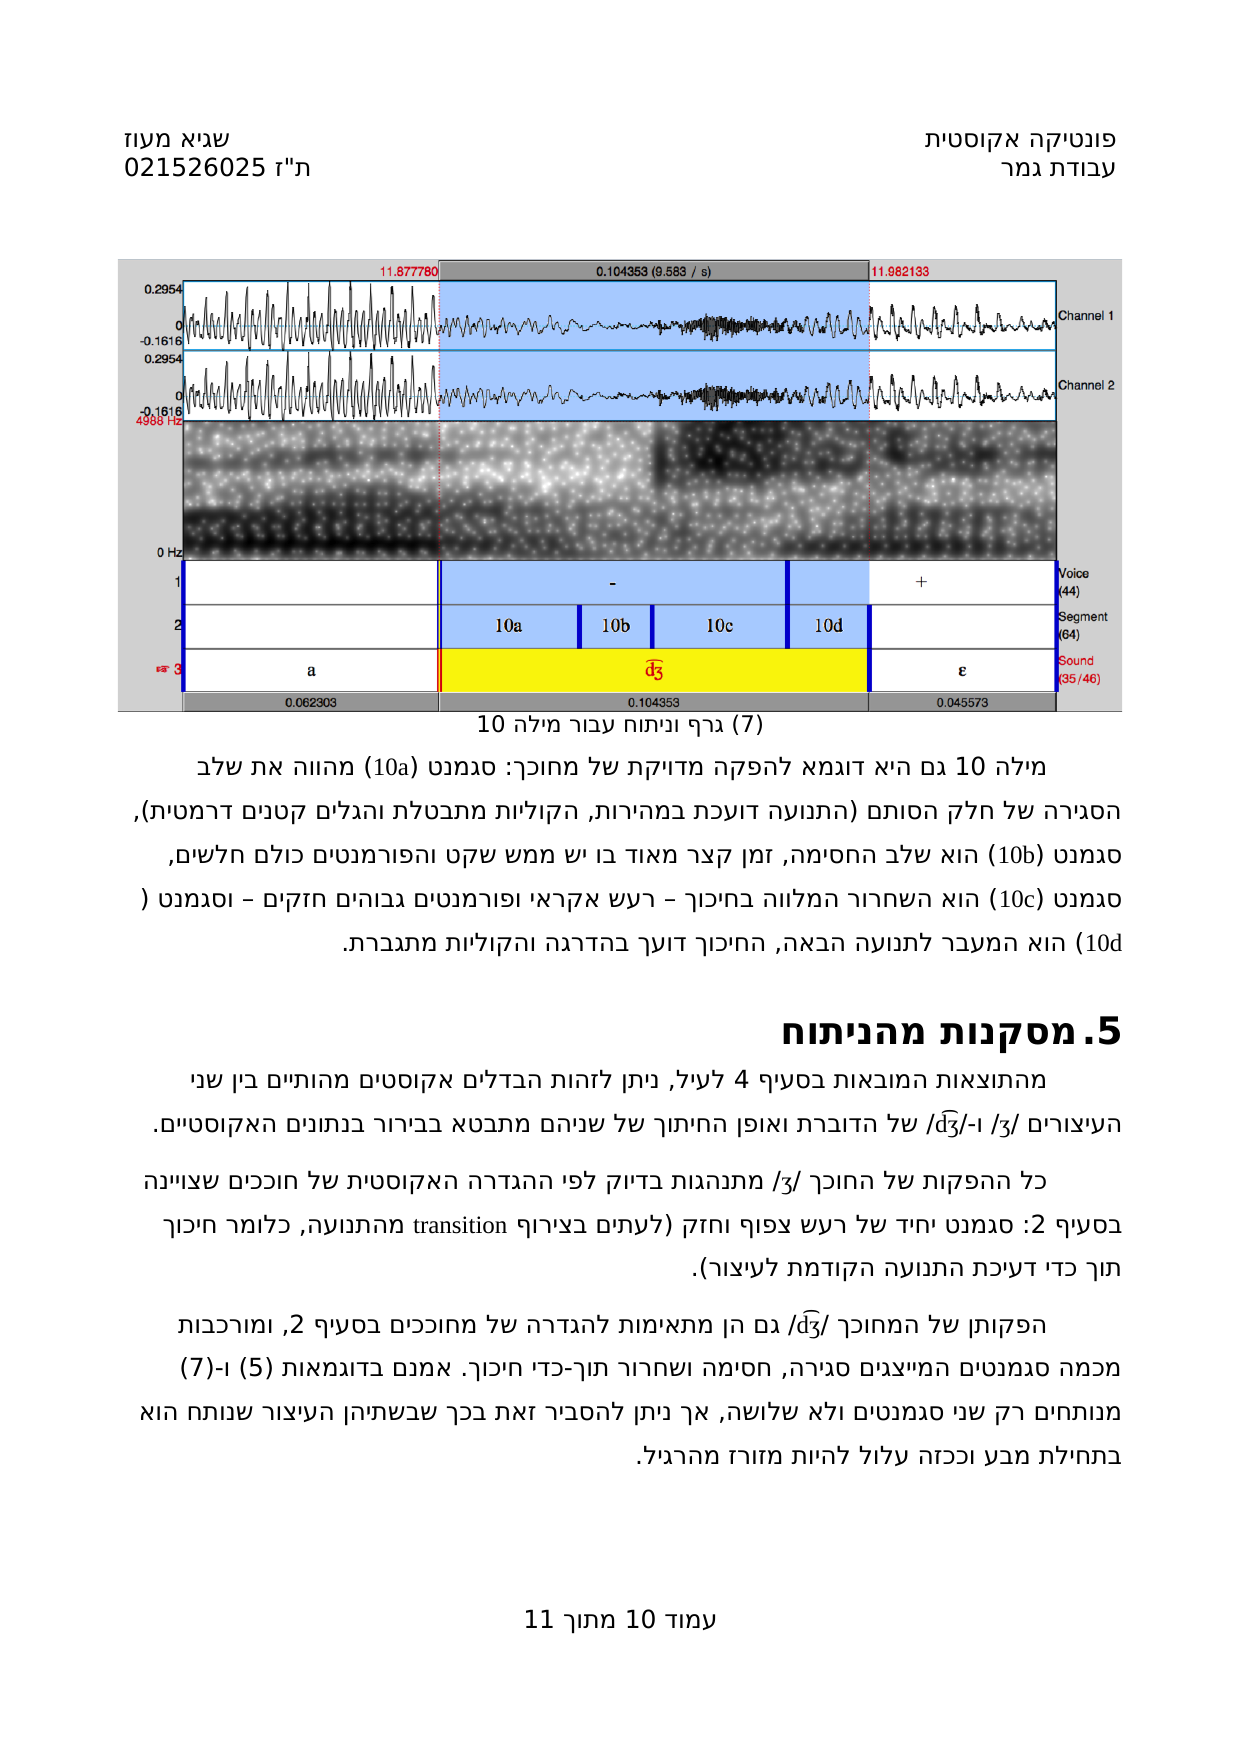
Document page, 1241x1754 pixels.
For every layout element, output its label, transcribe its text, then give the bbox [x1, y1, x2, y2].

text כל ההפקות של החוכך /ʒ/ מתנהגות בדיוק לפי ההגדרה האקוסטית של חוככים שצויינה בסעיף 2: סגמנט יחיד של רעש צפוף וחזק (לעתים בצירוף transition מהתנועה, כלומר חיכוך תוך כדי דעיכת התנועה הקודמת לעיצור). [118, 1166, 1122, 1283]
picture [117, 259, 1123, 712]
subtitle מסקנות מהניתוח [118, 1009, 1122, 1053]
text (7) גרף וניתוח עבור מילה 10 [118, 712, 1122, 738]
text [118, 247, 1122, 259]
text מילה 10 גם היא דוגמא להפקה מדויקת של מחוכך: סגמנט (10a) מהווה את שלב הסגירה של חלק הסותם (התנועה דועכת במהירות, הקוליות מתבטלת והגלים קטנים דרמטית), סגמנט (10b) הוא שלב החסימה, זמן קצר מאוד בו יש ממש שקט והפורמנטים כולם חלשים, סגמנט (10c) הוא השחרור המלווה בחיכוך – רעש אקראי ופורמנטים גבוהים חזקים – וסגמנט (10d) הוא המעבר לתנועה הבאה, החיכוך דועך בהדרגה והקוליות מתגברת. [118, 738, 1122, 957]
text מהתוצאות המובאות בסעיף 4 לעיל, ניתן לזהות הבדלים אקוסטים מהותיים בין שני העיצורים /ʒ/ ו-/d͡ʒ/ של הדוברת ואופן החיתוך של שניהם מתבטא בבירור בנתונים האקוסטיים. [118, 1066, 1122, 1139]
text הפקותן של המחוכך /d͡ʒ/ גם הן מתאימות להגדרה של מחוככים בסעיף 2, ומורכבות מכמה סגמנטים המייצגים סגירה, חסימה ושחרור תוך-כדי חיכוך. אמנם בדוגמאות (5) ו-(7) מנותחים רק שני סגמנטים ולא שלושה, אך ניתן להסביר זאת בכך שבשתיהן העיצור שנותח הוא בתחילת מבע וככזה עלול להיות מזורז מהרגיל. [118, 1310, 1122, 1470]
